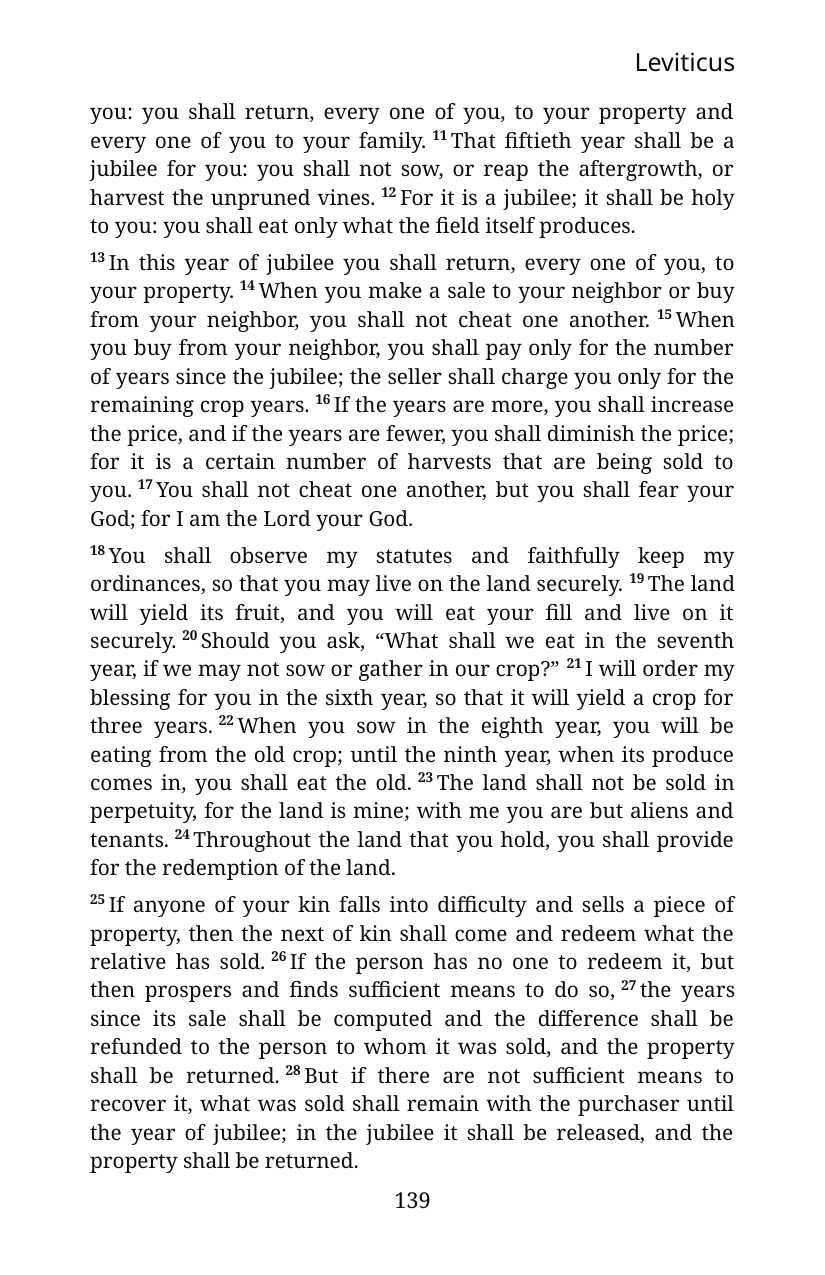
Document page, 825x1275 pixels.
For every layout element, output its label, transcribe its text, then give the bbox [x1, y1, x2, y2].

text 18 You shall observe my statutes and faithfully keep my ordinances, so that you may live on the land securely. 19 The land will yield its fruit, and you will eat your fill and live on it securely. 20 Should you ask, “What shall we eat in the seventh year, if we may not sow or gather in our crop?” 21 I will order my blessing for you in the sixth year, so that it will yield a crop for three years. 22 When you sow in the eighth year, you will be eating from the old crop; until the ninth year, when its produce comes in, you shall eat the old. 23 The land shall not be sold in perpetuity, for the land is mine; with me you are but aliens and tenants. 24 Throughout the land that you hold, you shall provide for the redemption of the land. [90, 541, 735, 882]
text 25 If anyone of your kin falls into difficulty and sells a piece of property, then the next of kin shall come and redeem what the relative has sold. 26 If the person has no one to redeem it, but then prospers and finds sufficient means to do so, 27 the years since its sale shall be computed and the difference shall be refunded to the person to whom it was sold, and the property shall be returned. 28 But if there are not sufficient means to recover it, what was sold shall remain with the purchaser until the year of jubilee; in the jubilee it shall be released, and the property shall be returned. [90, 890, 735, 1175]
text 13 In this year of jubilee you shall return, every one of you, to your property. 14 When you make a sale to your neighbor or buy from your neighbor, you shall not cheat one another. 15 When you buy from your neighbor, you shall pay only for the number of years since the jubilee; the seller shall charge you only for the remaining crop years. 16 If the years are more, you shall increase the price, and if the years are fewer, you shall diminish the price; for it is a certain number of harvests that are being sold to you. 17 You shall not cheat one another, but you shall fear your God; for I am the Lord your God. [90, 248, 735, 532]
text you: you shall return, every one of you, to your property and every one of you to your family. 11 That fiftieth year shall be a jubilee for you: you shall not sow, or reap the aftergrowth, or harvest the unpruned vines. 12 For it is a jubilee; it shall be holy to you: you shall eat only what the field itself produces. [90, 97, 735, 240]
